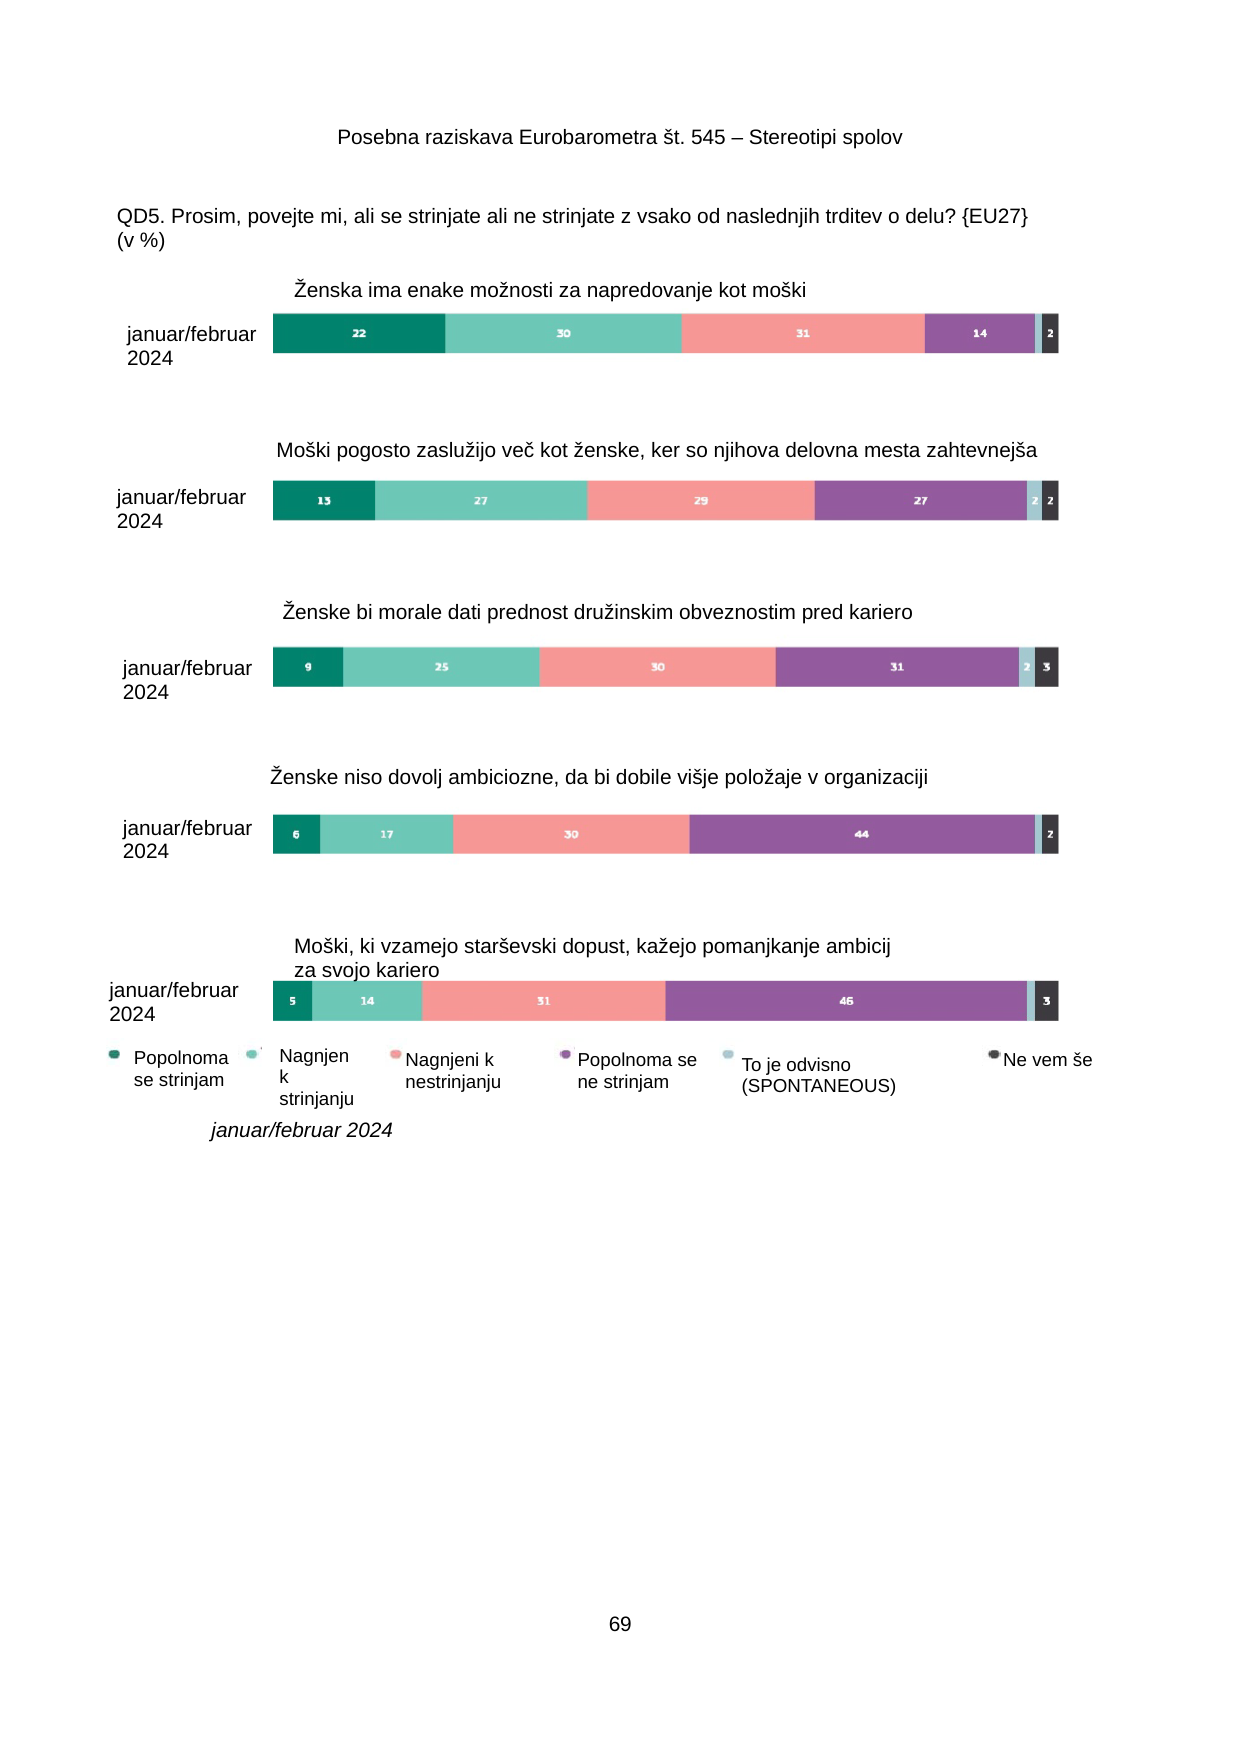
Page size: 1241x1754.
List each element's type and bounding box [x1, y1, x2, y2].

picture [273, 308, 1059, 1022]
picture [273, 771, 279, 779]
picture [102, 1032, 1001, 1069]
